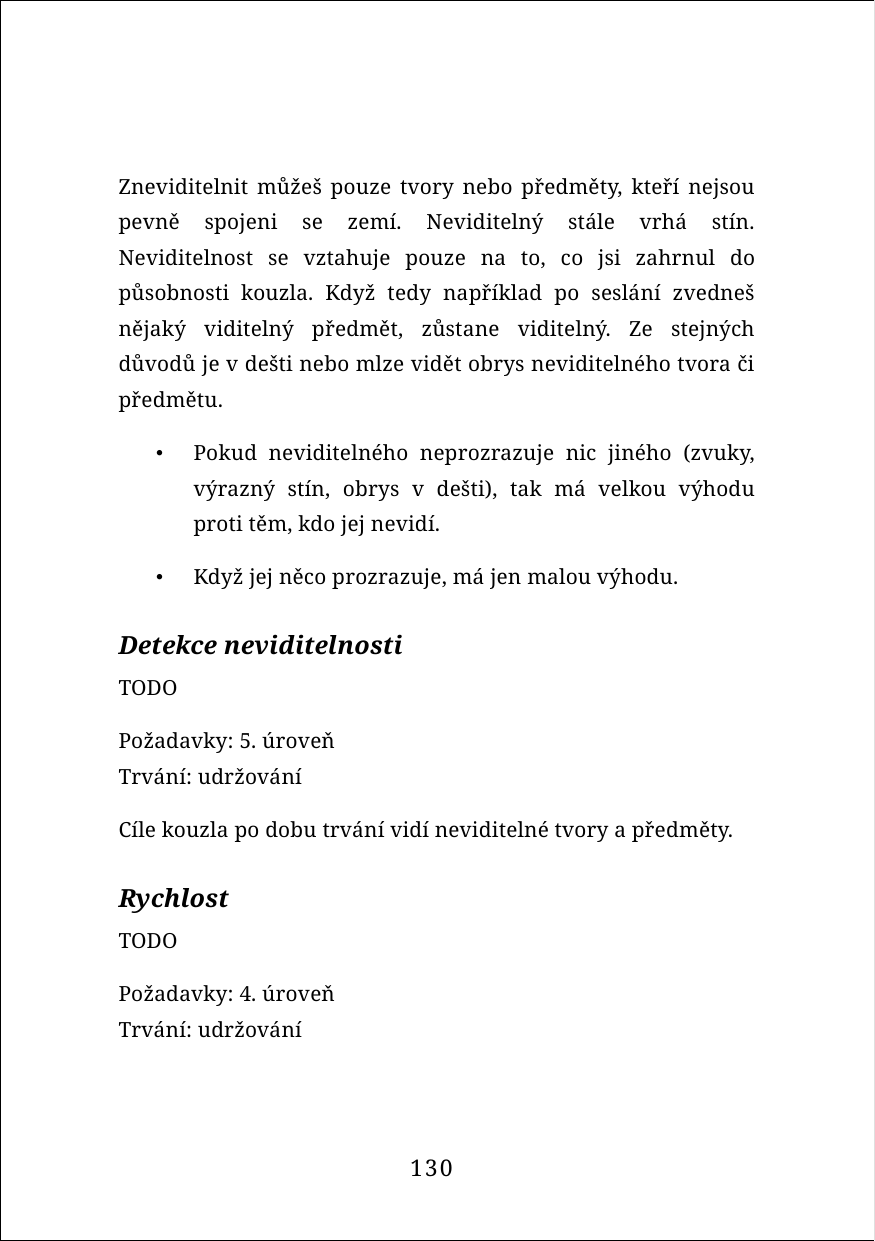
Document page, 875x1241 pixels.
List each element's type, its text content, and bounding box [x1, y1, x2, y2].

list Když jej něco prozrazuje, má jen malou výhodu. [156, 562, 756, 591]
text TODO [118, 926, 756, 954]
text Cíle kouzla po dobu trvání vidí neviditelné tvory a předměty. [118, 815, 756, 844]
text Požadavky: 4. úroveň Trvání: udržování [118, 979, 756, 1043]
subtitle Detekce neviditelnosti [118, 627, 756, 661]
text Požadavky: 5. úroveň Trvání: udržování [118, 726, 756, 790]
text Zneviditelnit můžeš pouze tvory nebo předměty, kteří nejsou pevně spojeni se zemí. Neviditelný stále vrhá stín. Neviditelnost se vztahuje pouze na to, co jsi zahrnul do působnosti kouzla. Když tedy například po seslání zvedneš nějaký viditelný předmět, zůstane viditelný. Ze stejných důvodů je v dešti nebo mlze vidět obrys neviditelného tvora či předmětu. [118, 172, 756, 413]
text TODO [118, 673, 756, 702]
subtitle Rychlost [118, 880, 756, 914]
list Pokud neviditelného neprozrazuje nic jiného (zvuky, výrazný stín, obrys v dešti), tak má velkou výhodu proti těm, kdo jej nevidí. [156, 438, 756, 538]
